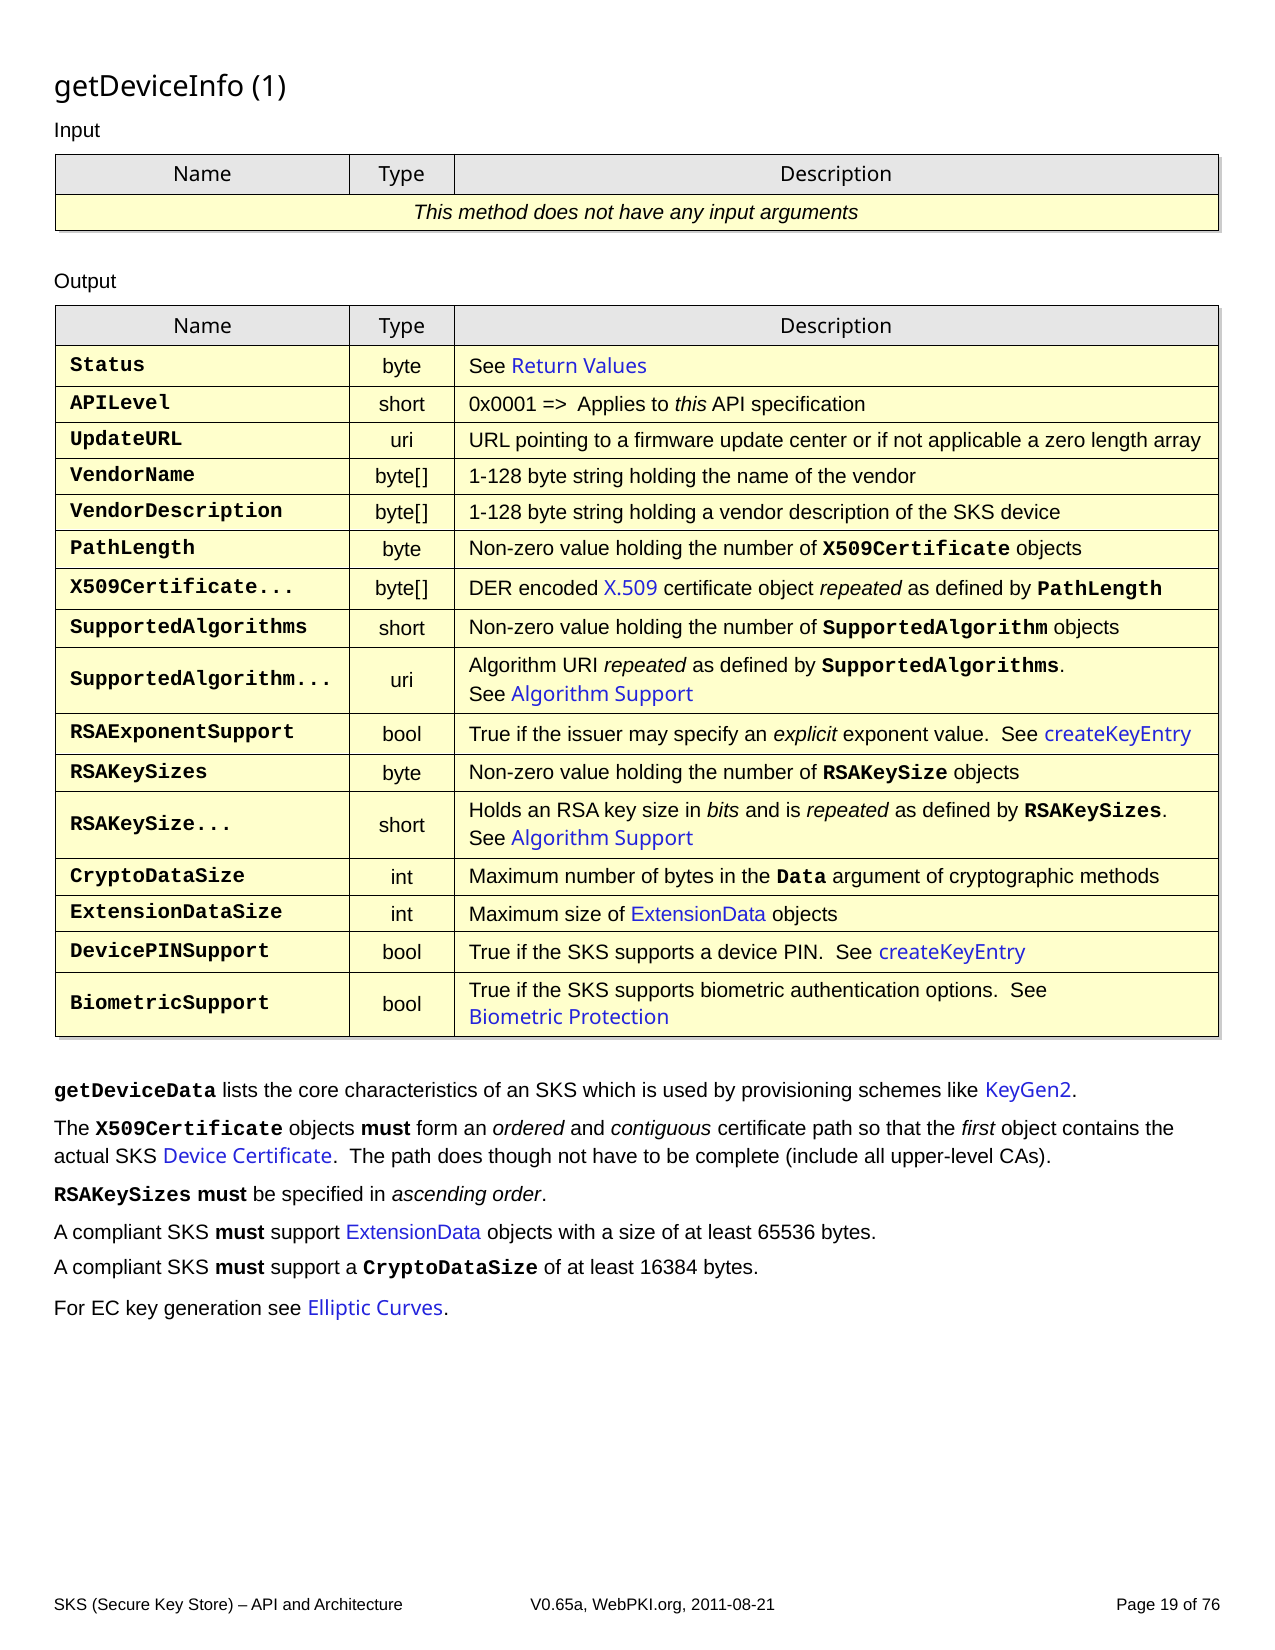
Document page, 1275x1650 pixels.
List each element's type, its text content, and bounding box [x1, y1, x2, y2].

text For EC key generation see Elliptic Curves. [54, 1293, 1221, 1321]
table_cell SupportedAlgorithms [56, 610, 349, 647]
table_cell Holds an RSA key size in bits and is repeated as defined by RSAKeySizes. See Algorithm Support [455, 792, 1218, 858]
text Input [54, 118, 1221, 142]
table_cell SupportedAlgorithm... [56, 648, 349, 713]
text A compliant SKS must support ExtensionData objects with a size of at least 65536 bytes. [54, 1219, 1221, 1243]
table_header Description [455, 306, 1218, 345]
table_cell byte⁮[ ] [350, 495, 454, 529]
table_cell bool [350, 932, 454, 972]
table_cell Non-zero value holding the number of SupportedAlgorithm objects [455, 610, 1218, 647]
table_cell 0x0001 => Applies to this API specification [455, 387, 1218, 422]
table_cell True if the SKS supports a device PIN. See createKeyEntry [455, 932, 1218, 972]
table_cell short [350, 387, 454, 422]
table_header Name [56, 155, 349, 194]
table_cell True if the issuer may specify an explicit exponent value. See createKeyEntry [455, 714, 1218, 753]
table_cell This method does not have any input arguments [56, 195, 1218, 230]
table_header Type [350, 306, 454, 345]
table_header Description [455, 155, 1218, 194]
table_cell byte⁮[ ] [350, 569, 454, 609]
table_cell ExtensionDataSize [56, 896, 349, 931]
text A compliant SKS must support a CryptoDataSize of at least 16384 bytes. [54, 1255, 1221, 1281]
table_cell Algorithm URI repeated as defined by SupportedAlgorithms. See Algorithm Support [455, 648, 1218, 713]
table_cell DevicePINSupport [56, 932, 349, 972]
table_cell Maximum number of bytes in the Data argument of cryptographic methods [455, 859, 1218, 895]
table_cell bool [350, 973, 454, 1036]
text RSAKeySizes must be specified in ascending order. [54, 1182, 1221, 1208]
table_cell UpdateURL [56, 423, 349, 458]
table_cell bool [350, 714, 454, 753]
table_cell RSAKeySizes [56, 755, 349, 791]
table_cell URL pointing to a firmware update center or if not applicable a zero length array [455, 423, 1218, 458]
table_cell Non-zero value holding the number of RSAKeySize objects [455, 755, 1218, 791]
table_header Type [350, 155, 454, 194]
table_cell Status [56, 346, 349, 386]
text Output [54, 269, 1221, 293]
table_cell X509Certificate... [56, 569, 349, 609]
text The X509Certificate objects must form an ordered and contiguous certificate path so that the first object contains the actual SKS Device Certificate. The path does though not have to be complete (include all upper-level CAs). [54, 1116, 1221, 1170]
table_cell APILevel [56, 387, 349, 422]
table_cell RSAKeySize... [56, 792, 349, 858]
table_cell Non-zero value holding the number of X509Certificate objects [455, 531, 1218, 567]
table_cell int [350, 896, 454, 931]
table_cell uri [350, 648, 454, 713]
table_cell PathLength [56, 531, 349, 567]
table_cell See Return Values [455, 346, 1218, 386]
table_cell VendorName [56, 459, 349, 494]
table_cell RSAExponentSupport [56, 714, 349, 753]
table_cell DER encoded X.509 certificate object repeated as defined by PathLength [455, 569, 1218, 609]
table_cell True if the SKS supports biometric authentication options. See Biometric Protection [455, 973, 1218, 1036]
text getDeviceData lists the core characteristics of an SKS which is used by provisioning schemes like KeyGen2. [54, 1076, 1221, 1104]
table_cell byte [350, 346, 454, 386]
table_cell short [350, 792, 454, 858]
table_cell short [350, 610, 454, 647]
table_cell byte⁮[ ] [350, 459, 454, 494]
table_cell Maximum size of ExtensionData objects [455, 896, 1218, 931]
table_cell byte [350, 531, 454, 567]
table_cell 1-128 byte string holding the name of the vendor [455, 459, 1218, 494]
table_cell byte [350, 755, 454, 791]
table_cell BiometricSupport [56, 973, 349, 1036]
subtitle getDeviceInfo (1) [54, 66, 1221, 105]
table_header Name [56, 306, 349, 345]
table_cell CryptoDataSize [56, 859, 349, 895]
table_cell int [350, 859, 454, 895]
table_cell uri [350, 423, 454, 458]
table_cell VendorDescription [56, 495, 349, 529]
table_cell 1-128 byte string holding a vendor description of the SKS device [455, 495, 1218, 529]
